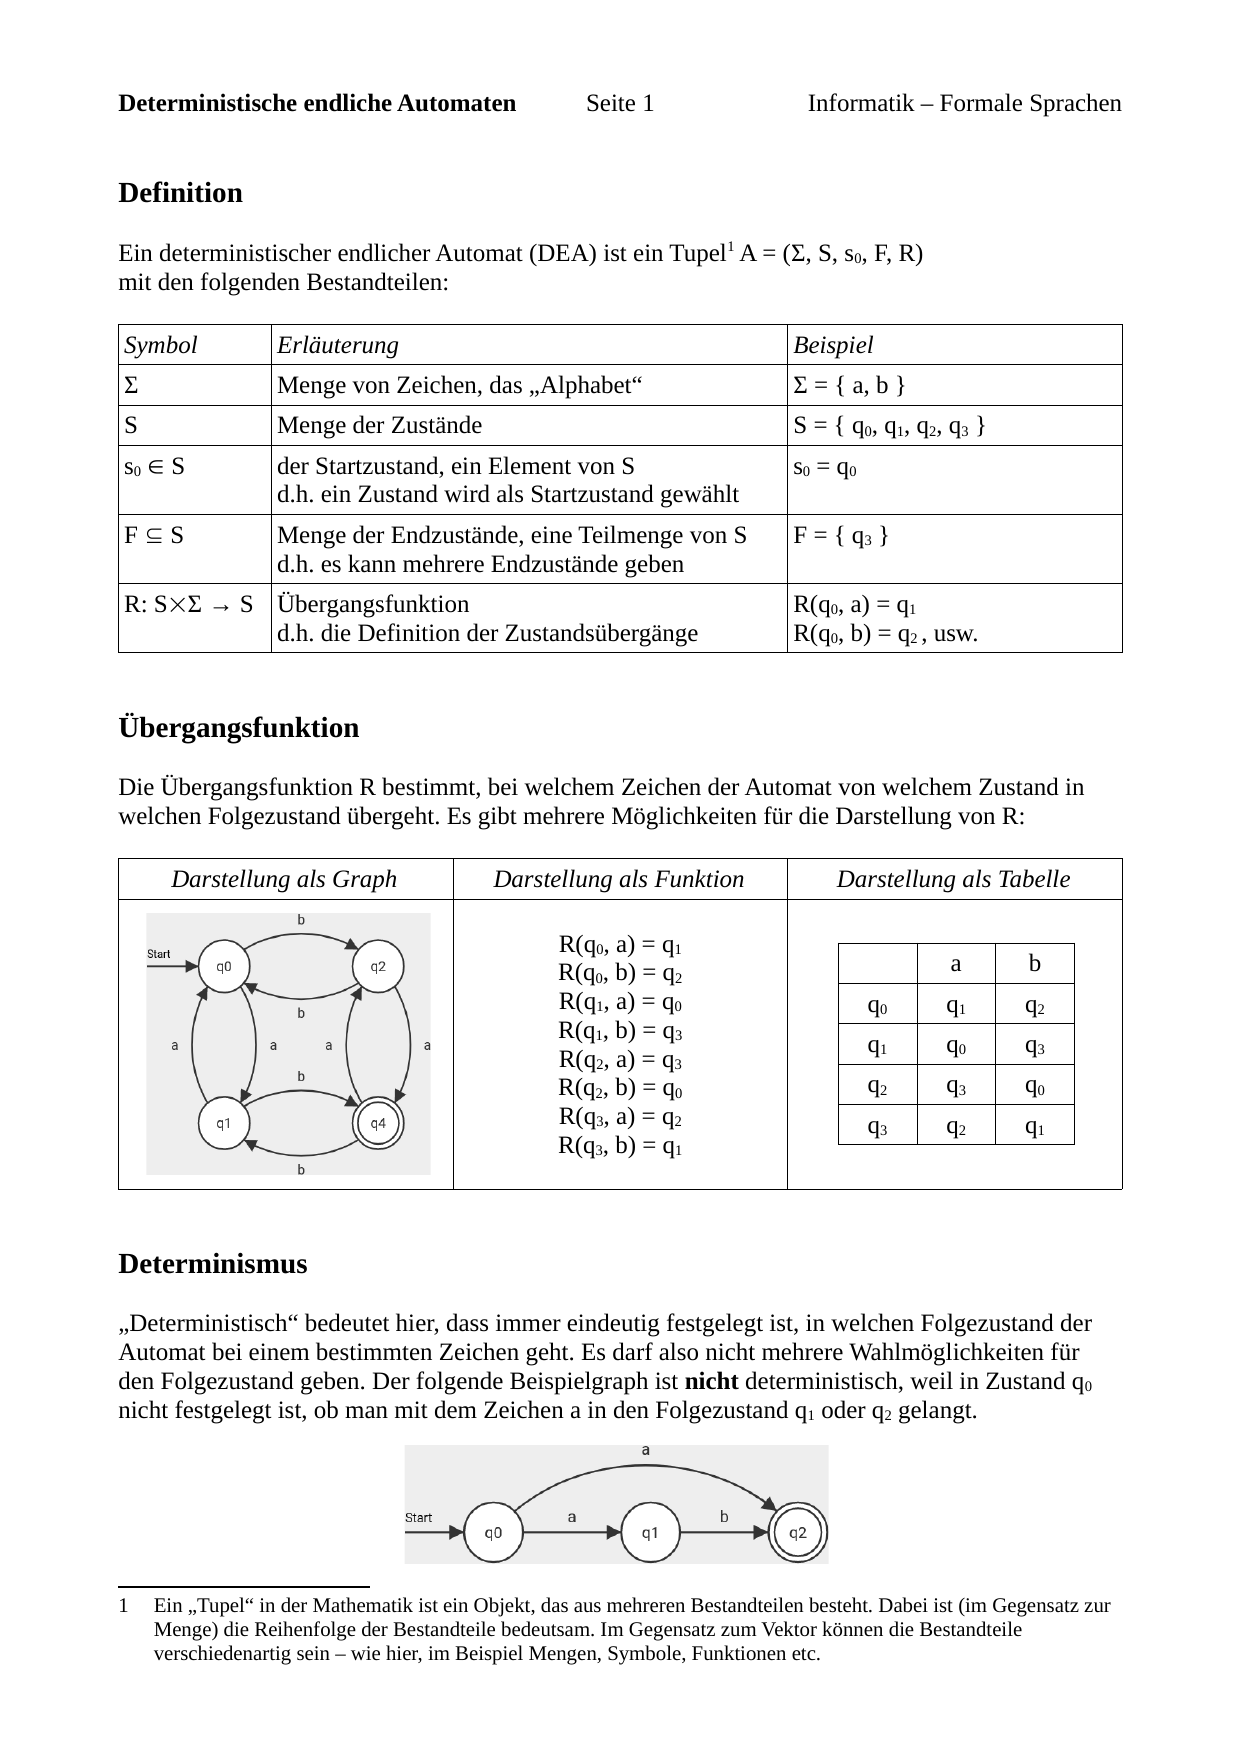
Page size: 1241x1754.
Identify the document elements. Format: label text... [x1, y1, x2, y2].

table_cell Menge der Zustände [272, 406, 787, 445]
table_cell Σ [119, 365, 271, 405]
table_cell R: SΣ → S [119, 584, 271, 652]
text „Deterministisch“ bedeutet hier, dass immer eindeutig festgelegt ist, in welchen Folgezustand der Automat bei einem bestimmten Zeichen geht. Es darf also nicht mehrere Wahlmöglichkeiten für den Folgezustand geben. Der folgende Beispielgraph ist nicht deterministisch, weil in Zustand q0 nicht festgelegt ist, ob man mit dem Zeichen a in den Folgezustand q1 oder q2 gelangt. [118, 1308, 1122, 1423]
table_cell Menge der Endzustände, eine Teilmenge von S d.h. es kann mehrere Endzustände geben [272, 515, 787, 583]
table_cell Menge von Zeichen, das „Alphabet“ [272, 365, 787, 405]
table_cell S = { q0, q1, q2, q3 } [788, 406, 1122, 445]
text mit den folgenden Bestandteilen: [118, 267, 1122, 295]
table_cell q2 [839, 1065, 917, 1104]
table_cell q3 [996, 1024, 1074, 1064]
text Ein „Tupel“ in der Mathematik ist ein Objekt, das aus mehreren Bestandteilen besteht. Dabei ist (im Gegensatz zur Menge) die Reihenfolge der Bestandteile bedeutsam. Im Gegensatz zum Vektor können die Bestandteile verschiedenartig sein – wie hier, im Beispiel Mengen, Symbole, Funktionen etc. [118, 1593, 1122, 1665]
table_header b [996, 944, 1074, 983]
table_cell Übergangsfunktion d.h. die Definition der Zustandsübergänge [272, 584, 787, 652]
table_header a [918, 944, 995, 983]
table_header Erläuterung [272, 325, 787, 364]
table_cell s0 = q0 [788, 446, 1122, 514]
text Determinismus [118, 1246, 1122, 1280]
table_cell R(q0, a) = q1 R(q0, b) = q2 R(q1, a) = q0 R(q1, b) = q3 R(q2, a) = q3 R(q2, b) = q0 R(q3, a) = q2 R(q3, b) = q1 [454, 900, 787, 1188]
table_cell der Startzustand, ein Element von S d.h. ein Zustand wird als Startzustand gewählt [272, 446, 787, 514]
table_cell q2 [996, 984, 1074, 1023]
table_header Symbol [119, 325, 271, 364]
table_header [839, 944, 917, 983]
table_header Darstellung als Graph [119, 859, 453, 899]
picture [404, 1445, 829, 1564]
table_cell q1 [996, 1105, 1074, 1144]
table_cell S [119, 406, 271, 445]
table_cell q0 [918, 1024, 995, 1064]
table_cell [788, 900, 1122, 1188]
table_cell F  S [119, 515, 271, 583]
table_cell q3 [839, 1105, 917, 1144]
table_cell Σ = { a, b } [788, 365, 1122, 405]
table_cell q1 [839, 1024, 917, 1064]
picture [146, 913, 431, 1175]
text Definition [118, 176, 1122, 209]
text Ein deterministischer endlicher Automat (DEA) ist ein Tupel A = (Σ, S, s0, F, R) [118, 238, 1122, 267]
table_cell q1 [918, 984, 995, 1023]
table_cell s0  S [119, 446, 271, 514]
table_cell q0 [996, 1065, 1074, 1104]
table_cell R(q0, a) = q1 R(q0, b) = q2 , usw. [788, 584, 1122, 652]
table_header Darstellung als Funktion [454, 859, 787, 899]
table_cell q0 [839, 984, 917, 1023]
text Übergangsfunktion [118, 710, 1122, 743]
text Die Übergangsfunktion R bestimmt, bei welchem Zeichen der Automat von welchem Zustand in welchen Folgezustand übergeht. Es gibt mehrere Möglichkeiten für die Darstellung von R: [118, 772, 1122, 829]
table_cell [119, 900, 453, 1188]
table_cell F = { q3 } [788, 515, 1122, 583]
table_header Beispiel [788, 325, 1122, 364]
table_cell q3 [918, 1065, 995, 1104]
table_header Darstellung als Tabelle [788, 859, 1122, 899]
table_cell q2 [918, 1105, 995, 1144]
